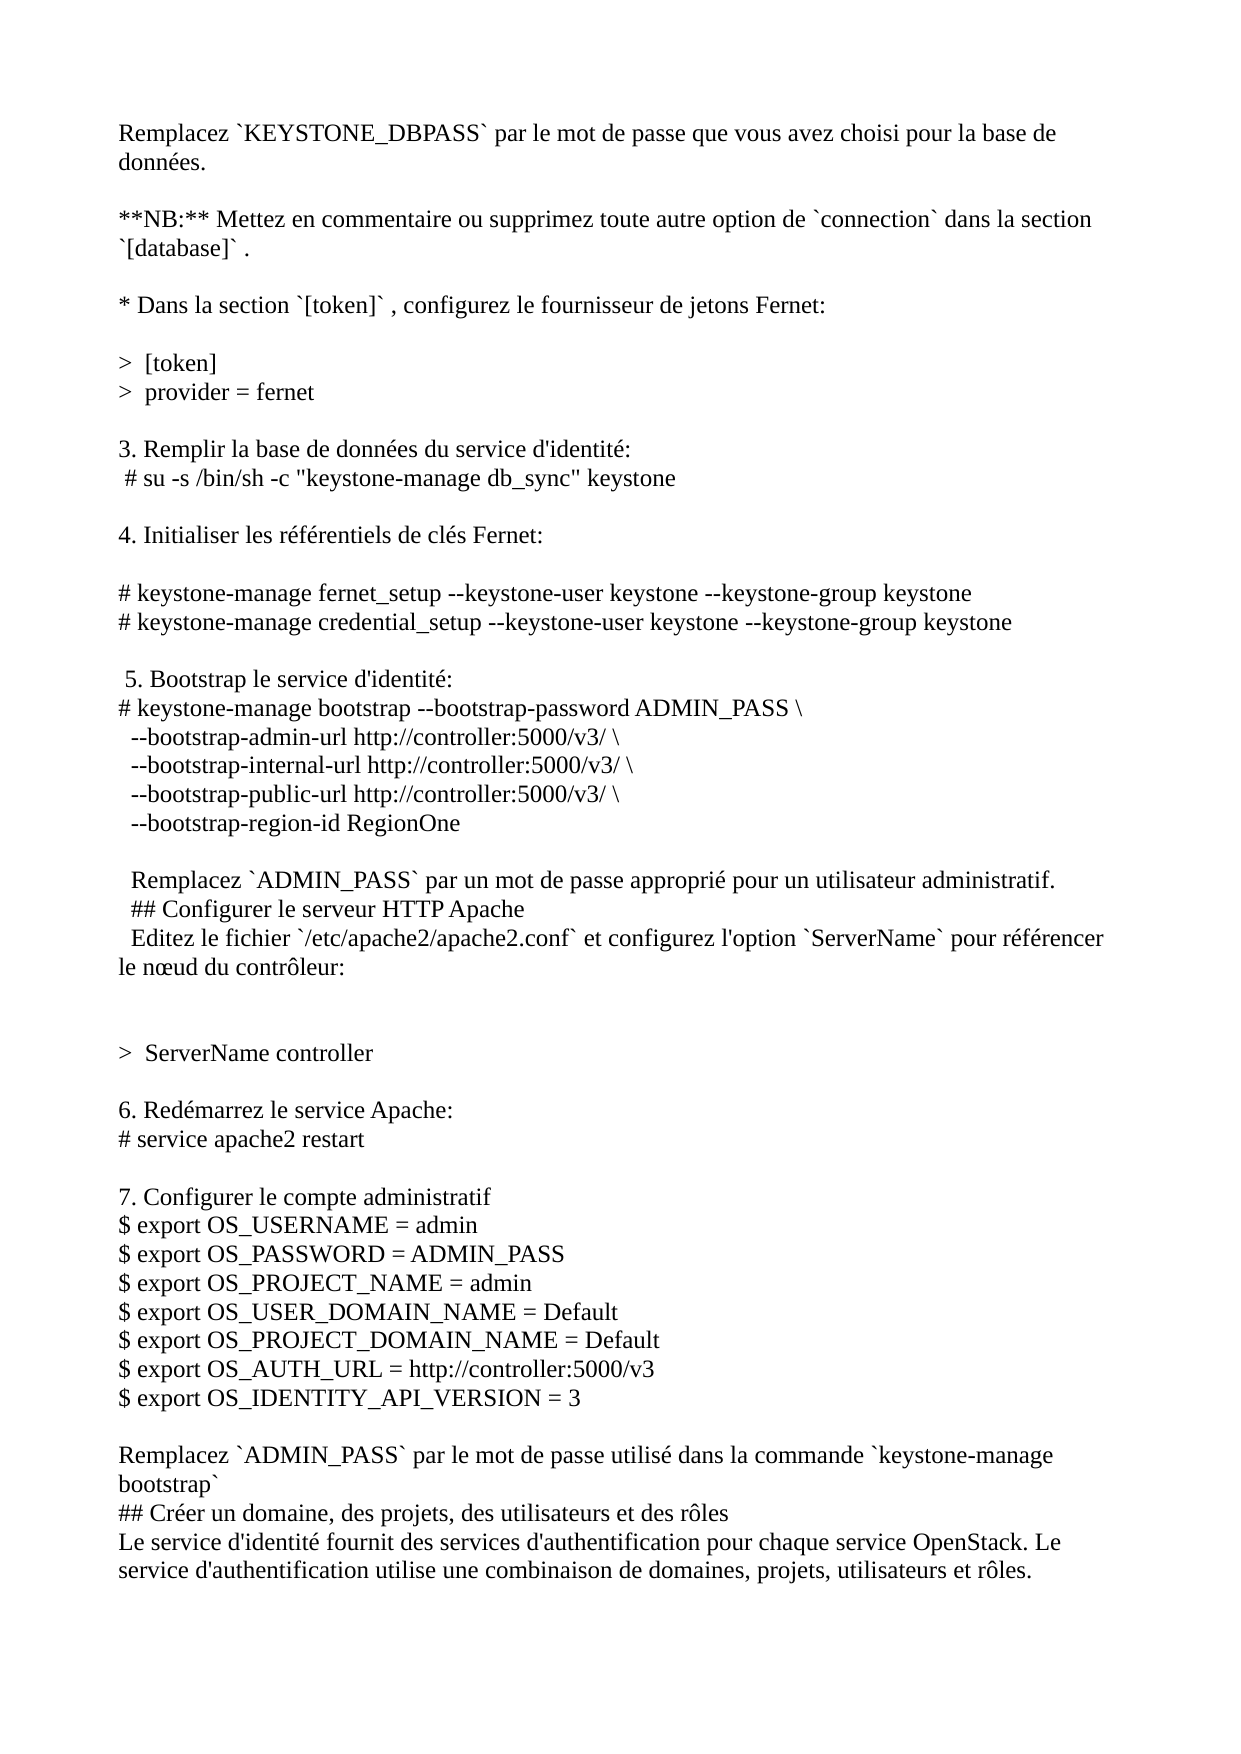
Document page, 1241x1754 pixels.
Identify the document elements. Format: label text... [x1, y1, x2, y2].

text Editez le fichier `/etc/apache2/apache2.conf` et configurez l'option `ServerName` pour référencer le nœud du contrôleur: [118, 923, 1122, 981]
text $ export OS_PASSWORD = ADMIN_PASS [118, 1239, 1122, 1268]
text * Dans la section `[token]` , configurez le fournisseur de jetons Fernet: [118, 291, 1122, 319]
text --bootstrap-admin-url http://controller:5000/v3/ \ [118, 722, 1122, 751]
text $ export OS_IDENTITY_API_VERSION = 3 [118, 1383, 1122, 1412]
text ## Configurer le serveur HTTP Apache [118, 894, 1122, 923]
text > provider = fernet [118, 377, 1122, 406]
text $ export OS_USERNAME = admin [118, 1211, 1122, 1239]
text ## Créer un domaine, des projets, des utilisateurs et des rôles [118, 1498, 1122, 1527]
text --bootstrap-internal-url http://controller:5000/v3/ \ [118, 751, 1122, 779]
text # service apache2 restart [118, 1124, 1122, 1153]
text # su -s /bin/sh -c "keystone-manage db_sync" keystone [118, 463, 1122, 492]
text # keystone-manage fernet_setup --keystone-user keystone --keystone-group keystone [118, 578, 1122, 607]
text > [token] [118, 348, 1122, 377]
text --bootstrap-public-url http://controller:5000/v3/ \ [118, 779, 1122, 808]
text 4. Initialiser les référentiels de clés Fernet: [118, 521, 1122, 549]
text > ServerName controller [118, 1038, 1122, 1067]
text 3. Remplir la base de données du service d'identité: [118, 434, 1122, 463]
text $ export OS_AUTH_URL = http://controller:5000/v3 [118, 1354, 1122, 1383]
text # keystone-manage credential_setup --keystone-user keystone --keystone-group keystone [118, 607, 1122, 636]
text Remplacez `KEYSTONE_DBPASS` par le mot de passe que vous avez choisi pour la base de données. [118, 118, 1122, 176]
text $ export OS_PROJECT_NAME = admin [118, 1268, 1122, 1297]
text --bootstrap-region-id RegionOne [118, 808, 1122, 837]
text Remplacez `ADMIN_PASS` par le mot de passe utilisé dans la commande `keystone-manage bootstrap` [118, 1441, 1122, 1498]
text 6. Redémarrez le service Apache: [118, 1096, 1122, 1124]
text 7. Configurer le compte administratif [118, 1182, 1122, 1211]
text # keystone-manage bootstrap --bootstrap-password ADMIN_PASS \ [118, 693, 1122, 722]
text Le service d'identité fournit des services d'authentification pour chaque service OpenStack. Le service d'authentification utilise une combinaison de domaines, projets, utilisateurs et rôles. [118, 1527, 1122, 1584]
text $ export OS_USER_DOMAIN_NAME = Default [118, 1297, 1122, 1326]
text Remplacez `ADMIN_PASS` par un mot de passe approprié pour un utilisateur administratif. [118, 866, 1122, 894]
text **NB:** Mettez en commentaire ou supprimez toute autre option de `connection` dans la section `[database]` . [118, 204, 1122, 262]
text $ export OS_PROJECT_DOMAIN_NAME = Default [118, 1326, 1122, 1354]
text 5. Bootstrap le service d'identité: [118, 664, 1122, 693]
